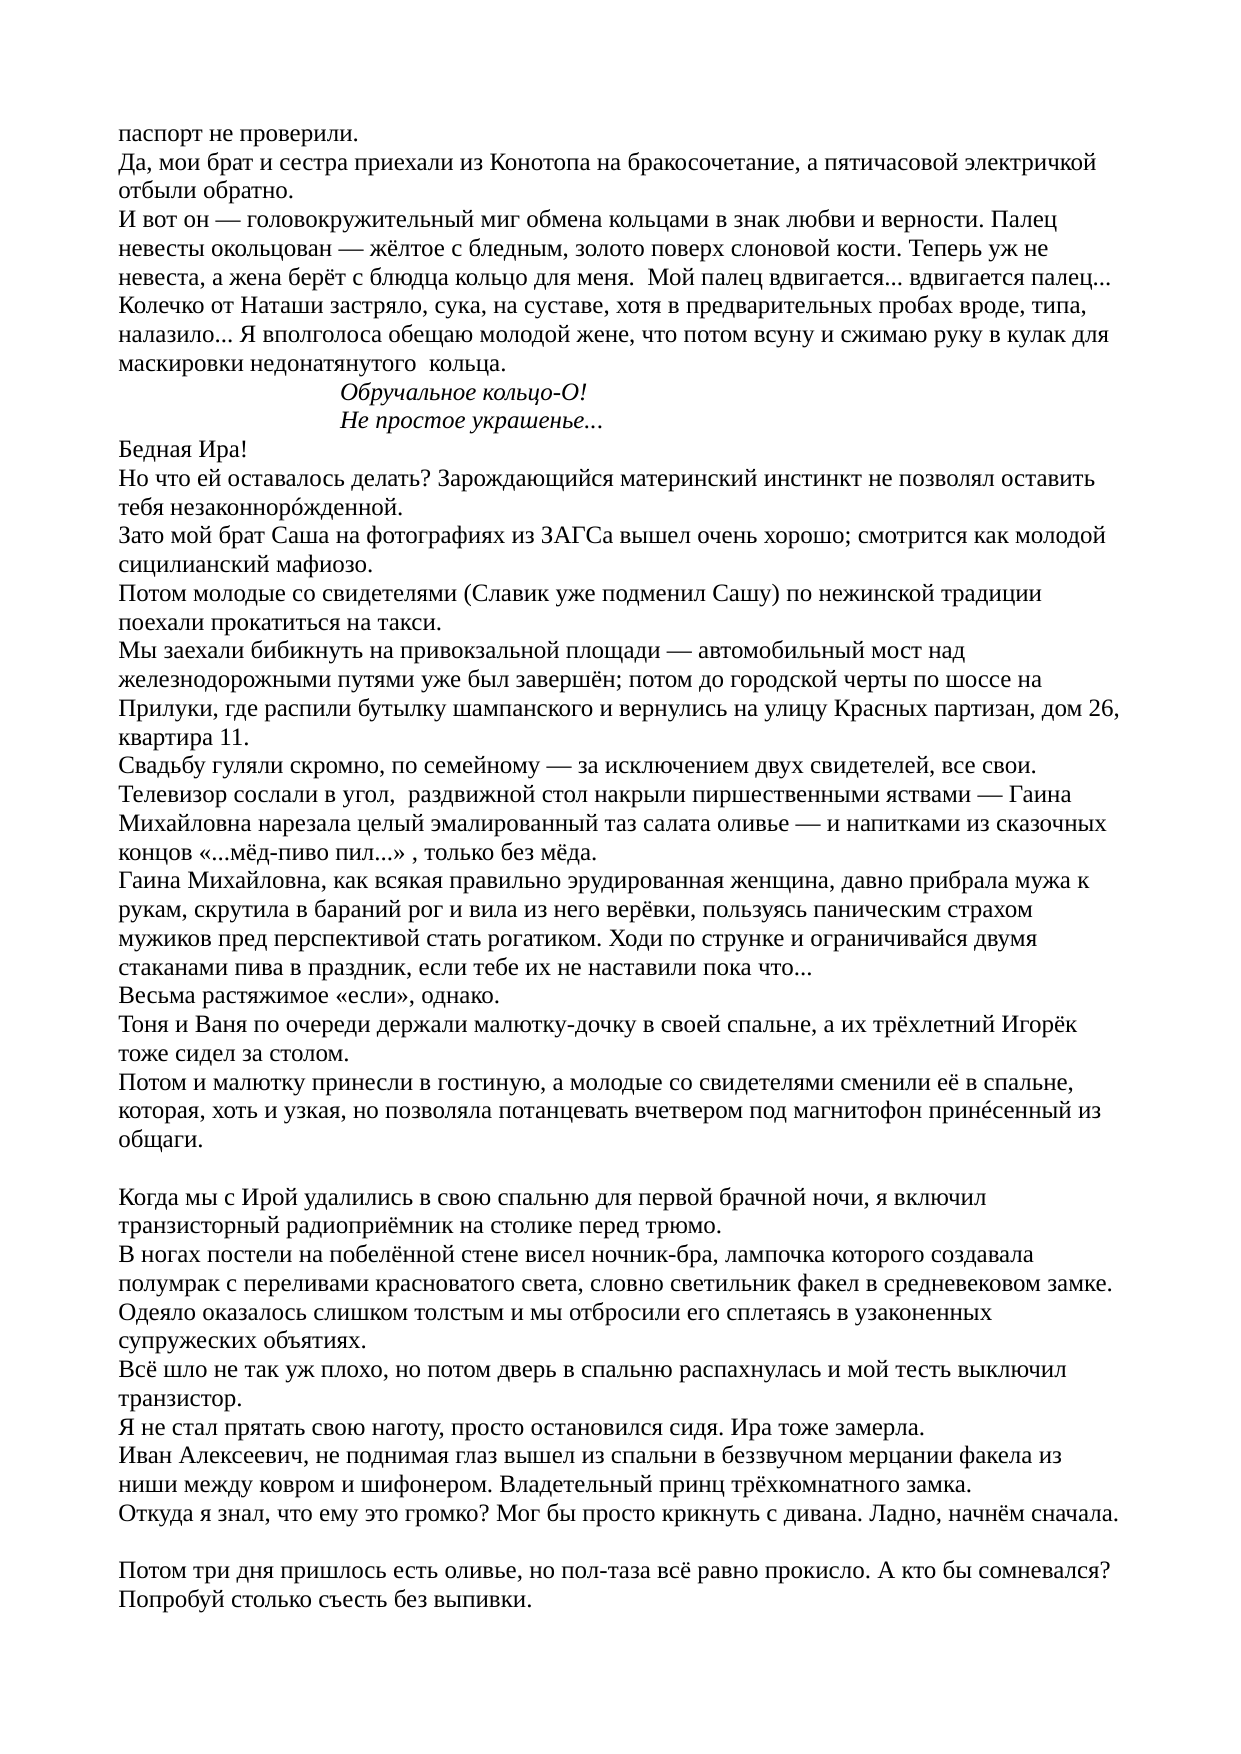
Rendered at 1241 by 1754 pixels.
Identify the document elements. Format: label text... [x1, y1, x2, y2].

text Когда мы с Ирой удалились в свою спальню для первой брачной ночи, я включил транзисторный радиоприёмник на столике перед трюмо. [118, 1182, 1122, 1239]
text Бедная Ира! [118, 434, 1122, 463]
text Свадьбу гуляли скромно, по семейному — за исключением двух свидетелей, все свои. [118, 751, 1122, 779]
text Не простое украшенье... [118, 406, 1122, 434]
text Потом молодые со свидетелями (Славик уже подменил Сашу) по нежинской традиции поехали прокатиться на такси. [118, 578, 1122, 636]
text Колечко от Наташи застряло, сука, на суставе, хотя в предварительных пробах вроде, типа, налазило... Я вполголоса обещаю молодой жене, что потом всуну и сжимаю руку в кулак для маскировки недонатянутого кольца. [118, 291, 1122, 377]
text Откуда я знал, что ему это громко? Мог бы просто крикнуть с дивана. Ладно, начнём сначала. [118, 1498, 1122, 1527]
text И вот он — головокружительный миг обмена кольцами в знак любви и верности. Палец невесты окольцован — жёлтое с бледным, золото поверх слоновой кости. Теперь уж не невеста, а жена берёт с блюдца кольцо для меня. Мой палец вдвигается... вдвигается палец... [118, 204, 1122, 291]
text Потом и малютку принесли в гостиную, а молодые со свидетелями сменили её в спальне, которая, хоть и узкая, но позволяла потанцевать вчетвером под магнитофон принéсенный из общаги. [118, 1067, 1122, 1153]
text Весьма растяжимое «если», однако. [118, 981, 1122, 1009]
text Тоня и Ваня по очереди держали малютку-дочку в своей спальне, а их трёхлетний Игорёк тоже сидел за столом. [118, 1009, 1122, 1067]
text Я не стал прятать свою наготу, просто остановился сидя. Ира тоже замерла. [118, 1412, 1122, 1441]
text Но что ей оставалось делать? Зарождающийся материнский инстинкт не позволял оставить тебя незаконнорóжденной. [118, 463, 1122, 521]
text Зато мой брат Саша на фотографиях из ЗАГСа вышел очень хорошо; смотрится как молодой сицилианский мафиозо. [118, 521, 1122, 578]
text Гаина Михайловна, как всякая правильно эрудированная женщина, давно прибрала мужа к рукам, скрутила в бараний рог и вила из него верёвки, пользуясь паническим страхом мужиков пред перспективой стать рогатиком. Ходи по струнке и ограничивайся двумя стаканами пива в праздник, если тебе их не наставили пока что... [118, 866, 1122, 981]
text Всё шло не так уж плохо, но потом дверь в спальню распахнулась и мой тесть выключил транзистор. [118, 1354, 1122, 1412]
text Да, мои брат и сестра приехали из Конотопа на бракосочетание, а пятичасовой электричкой отбыли обратно. [118, 147, 1122, 204]
text Потом три дня пришлось есть оливье, но пол-таза всё равно прокисло. А кто бы сомневался? Попробуй столько съесть без выпивки. [118, 1556, 1122, 1613]
text Мы заехали бибикнуть на привокзальной площади — автомобильный мост над железнодорожными путями уже был завершён; потом до городской черты по шоссе на Прилуки, где распили бутылку шампанского и вернулись на улицу Красных партизан, дом 26, квартира 11. [118, 636, 1122, 751]
text Иван Алексеевич, не поднимая глаз вышел из спальни в беззвучном мерцании факела из ниши между ковром и шифонером. Владетельный принц трёхкомнатного замка. [118, 1441, 1122, 1498]
text паспорт не проверили. [118, 118, 1122, 147]
text В ногах постели на побелённой стене висел ночник-бра, лампочка которого создавала полумрак с переливами красноватого света, словно светильник факел в средневековом замке. Одеяло оказалось слишком толстым и мы отбросили его сплетаясь в узаконенных супружеских объятиях. [118, 1239, 1122, 1354]
text Обручальное кольцо-О! [118, 377, 1122, 406]
text Телевизор сослали в угол, раздвижной стол накрыли пиршественными яствами — Гаина Михайловна нарезала целый эмалированный таз салата оливье — и напитками из сказочных концов «...мёд-пиво пил...» , только без мёда. [118, 779, 1122, 866]
